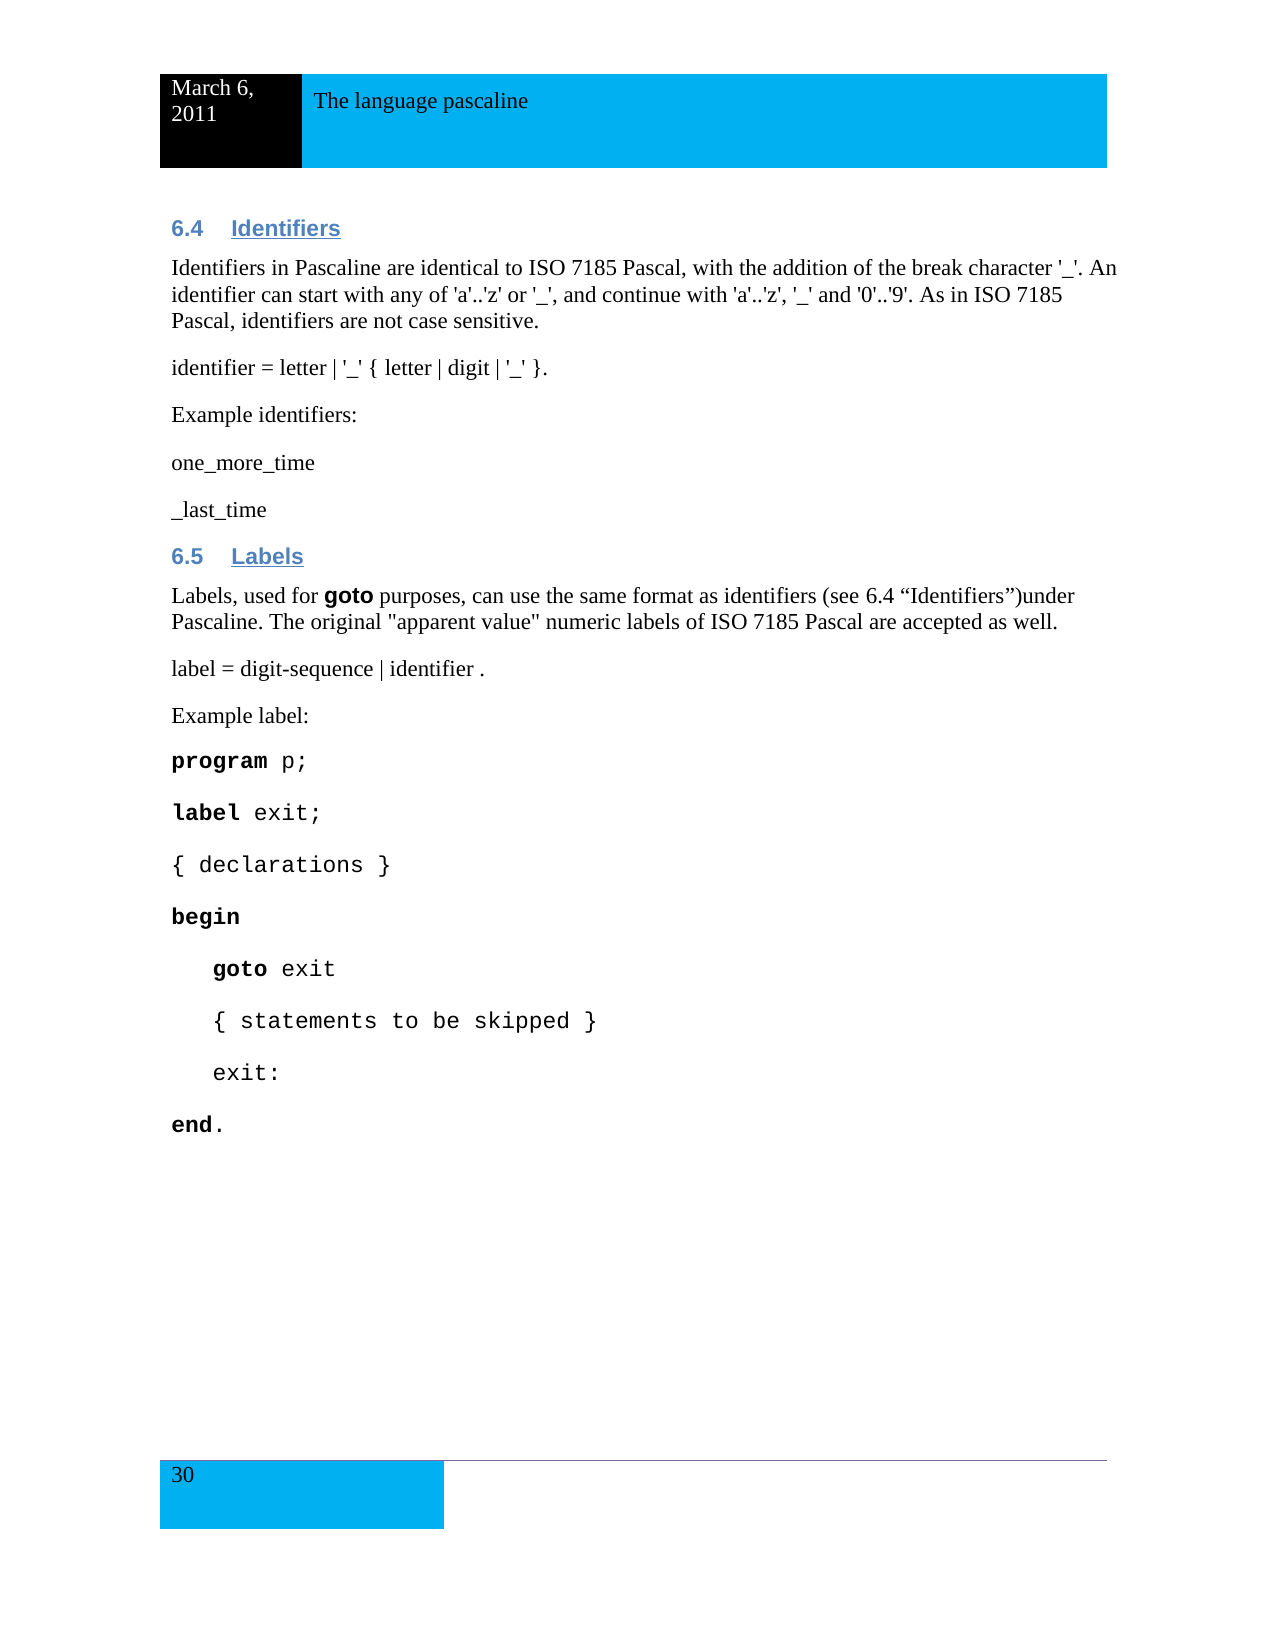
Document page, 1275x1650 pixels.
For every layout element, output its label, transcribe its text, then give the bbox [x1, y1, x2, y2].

text Example label: [171, 703, 1118, 729]
text label exit; [171, 802, 1118, 828]
subtitle Labels [171, 543, 1118, 569]
text goto exit [171, 957, 1118, 983]
text _last_time [171, 496, 1118, 522]
text Identifiers in Pascaline are identical to ISO 7185 Pascal, with the addition of the break character '_'. An identifier can start with any of 'a'..'z' or '_', and continue with 'a'..'z', '_' and '0'..'9'. As in ISO 7185 Pascal, identifiers are not case sensitive. [171, 254, 1118, 333]
text Example identifiers: [171, 401, 1118, 428]
text program p; [171, 750, 1118, 776]
text exit: [171, 1061, 1118, 1087]
text { declarations } [171, 853, 1118, 879]
text identifier = letter | '_' { letter | digit | '_' }. [171, 354, 1118, 381]
text Labels, used for goto purposes, can use the same format as identifiers (see 6.4 “Identifiers”)under Pascaline. The original "apparent value" numeric labels of ISO 7185 Pascal are accepted as well. [171, 582, 1118, 634]
text { statements to be skipped } [171, 1009, 1118, 1035]
text one_more_time [171, 448, 1118, 475]
text begin [171, 905, 1118, 931]
subtitle Identifiers [171, 215, 1118, 242]
text end. [171, 1113, 1118, 1139]
text label = digit-sequence | identifier . [171, 655, 1118, 682]
